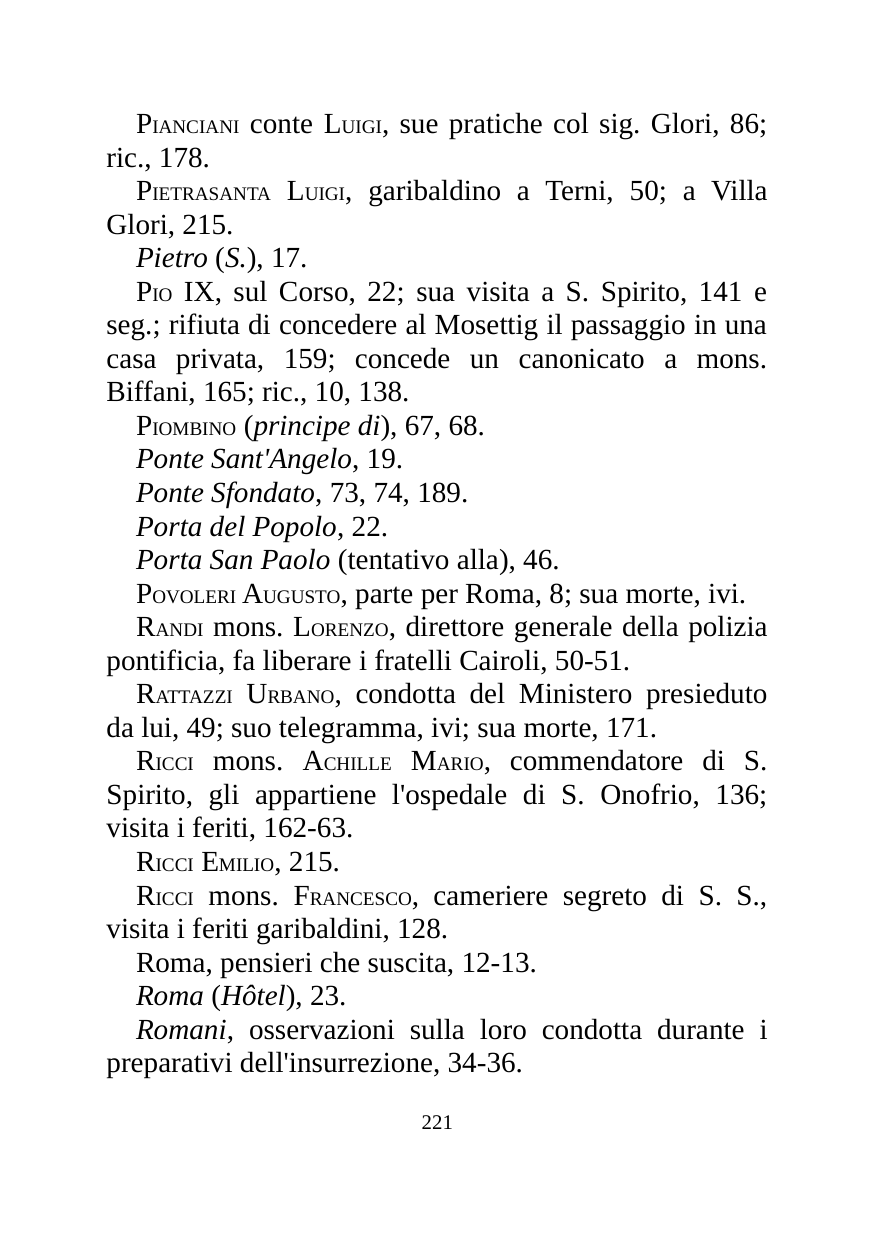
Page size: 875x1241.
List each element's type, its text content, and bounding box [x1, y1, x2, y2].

text Pietrasanta Luigi, garibaldino a Terni, 50; a Villa Glori, 215. [106, 173, 768, 240]
text Ponte Sfondato, 73, 74, 189. [106, 475, 768, 509]
text Ponte Sant'Angelo, 19. [106, 442, 768, 475]
text Rattazzi Urbano, condotta del Ministero presieduto da lui, 49; suo telegramma, ivi; sua morte, 171. [106, 676, 768, 743]
text Ricci mons. Francesco, cameriere segreto di S. S., visita i feriti garibaldini, 128. [106, 878, 768, 945]
text Roma (Hôtel), 23. [106, 978, 768, 1012]
text Randi mons. Lorenzo, direttore generale della polizia pontificia, fa liberare i fratelli Cairoli, 50-51. [106, 609, 768, 676]
text Ricci Emilio, 215. [106, 844, 768, 878]
text Porta del Popolo, 22. [106, 509, 768, 542]
text Povoleri Augusto, parte per Roma, 8; sua morte, ivi. [106, 576, 768, 609]
text Pianciani conte Luigi, sue pratiche col sig. Glori, 86; ric., 178. [106, 106, 768, 173]
text Romani, osservazioni sulla loro condotta durante i preparativi dell'insurrezione, 34-36. [106, 1012, 768, 1079]
text Pietro (S.), 17. [106, 240, 768, 274]
text Ricci mons. Achille Mario, commendatore di S. Spirito, gli appartiene l'ospedale di S. Onofrio, 136; visita i feriti, 162-63. [106, 743, 768, 844]
text Piombino (principe di), 67, 68. [106, 408, 768, 442]
text Porta San Paolo (tentativo alla), 46. [106, 542, 768, 576]
text Roma, pensieri che suscita, 12-13. [106, 945, 768, 978]
text Pio IX, sul Corso, 22; sua visita a S. Spirito, 141 e seg.; rifiuta di concedere al Mosettig il passaggio in una casa privata, 159; concede un canonicato a mons. Biffani, 165; ric., 10, 138. [106, 274, 768, 408]
